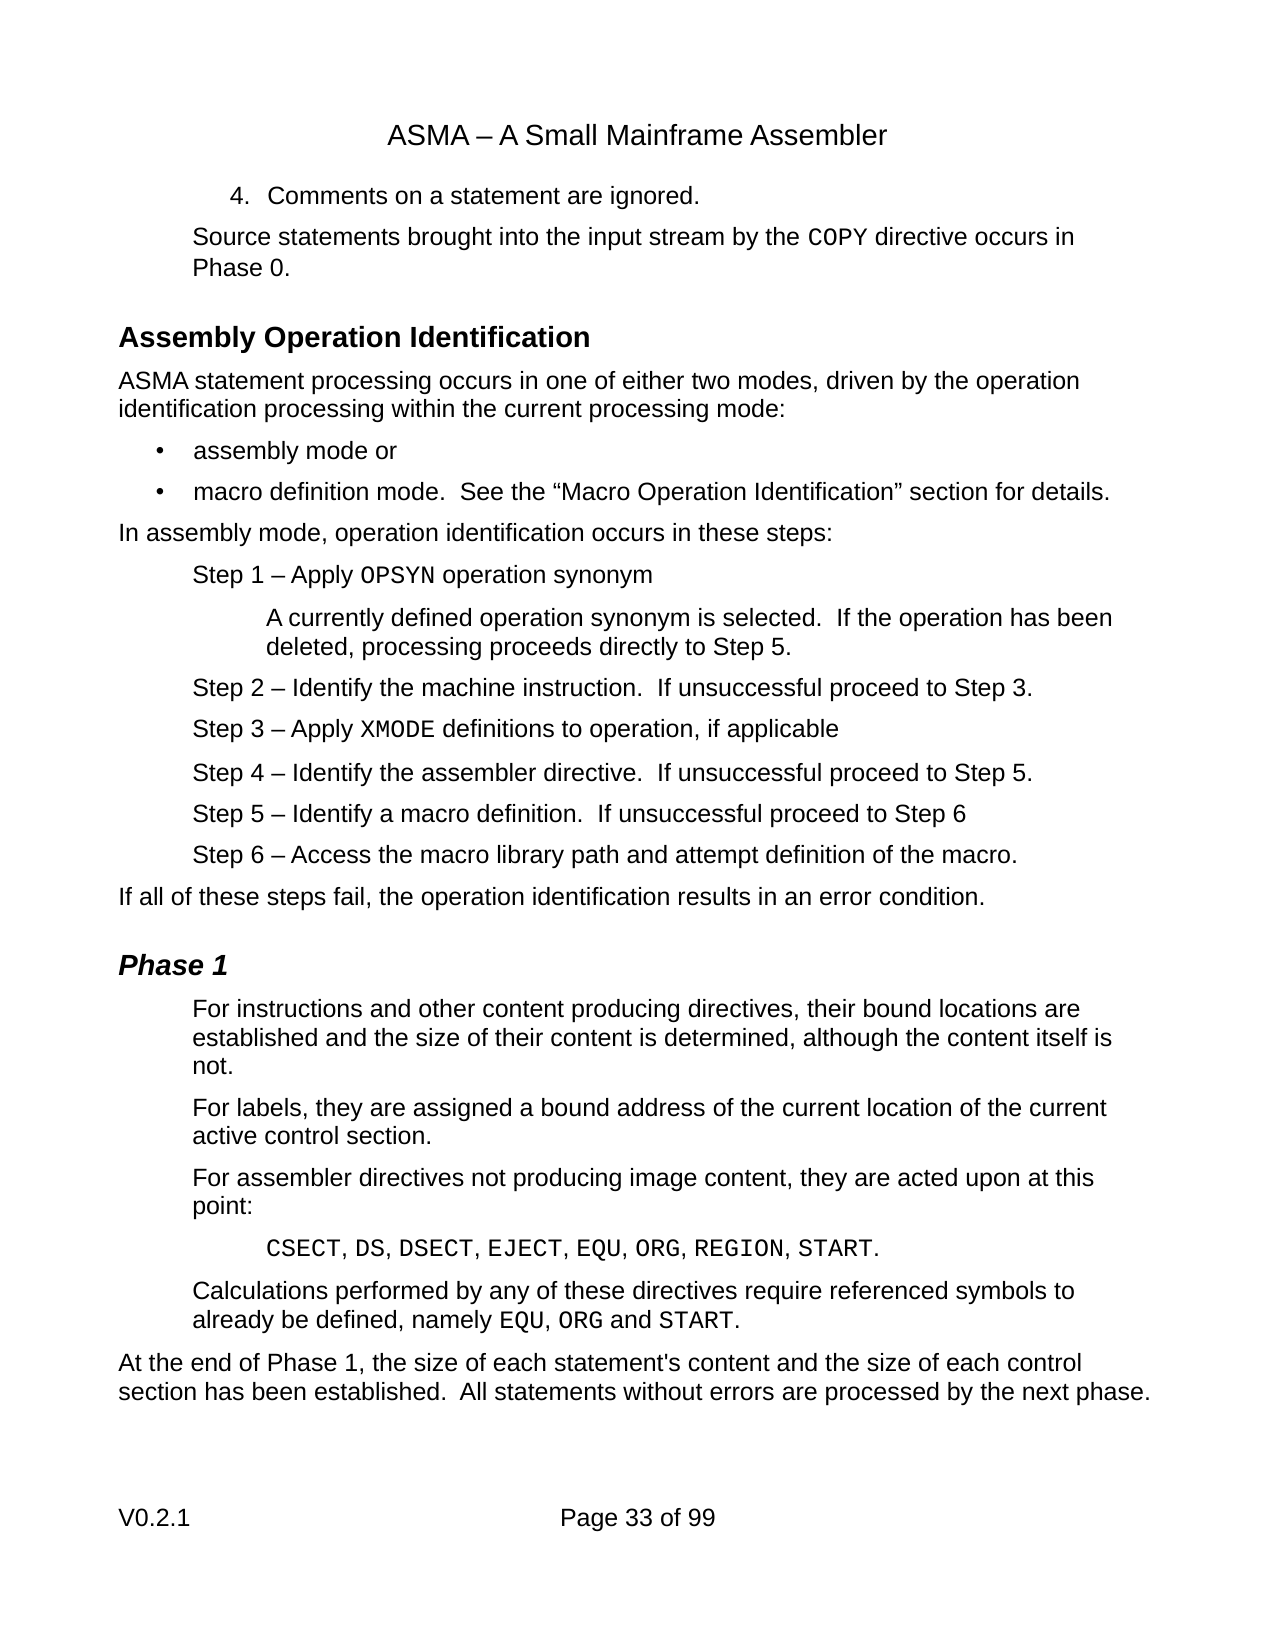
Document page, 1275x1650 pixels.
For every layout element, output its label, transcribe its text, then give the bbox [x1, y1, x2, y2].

text Step 1 – Apply OPSYN operation synonym [192, 559, 1157, 591]
text Step 6 – Access the macro library path and attempt definition of the macro. [192, 840, 1157, 869]
text Calculations performed by any of these directives require referenced symbols to already be defined, namely EQU, ORG and START. [192, 1276, 1157, 1336]
text CSECT, DS, DSECT, EJECT, EQU, ORG, REGION, START. [266, 1232, 1157, 1263]
text For instructions and other content producing directives, their bound locations are established and the size of their content is determined, although the content itself is not. [192, 994, 1157, 1080]
text In assembly mode, operation identification occurs in these steps: [118, 518, 1157, 547]
list assembly mode or [156, 436, 1157, 464]
list Comments on a statement are ignored. [229, 181, 1157, 210]
subtitle Assembly Operation Identification [118, 319, 1157, 353]
text ASMA statement processing occurs in one of either two modes, driven by the operation identification processing within the current processing mode: [118, 366, 1157, 423]
text Step 5 – Identify a macro definition. If unsuccessful proceed to Step 6 [192, 799, 1157, 828]
text For assembler directives not producing image content, they are acted upon at this point: [192, 1162, 1157, 1220]
text If all of these steps fail, the operation identification results in an error condition. [118, 881, 1157, 910]
subtitle Phase 1 [118, 948, 1157, 981]
text Step 2 – Identify the machine instruction. If unsuccessful proceed to Step 3. [192, 673, 1157, 702]
text Source statements brought into the input stream by the COPY directive occurs in Phase 0. [192, 222, 1157, 282]
text At the end of Phase 1, the size of each statement's content and the size of each control section has been established. All statements without errors are processed by the next phase. [118, 1348, 1157, 1406]
list macro definition mode. See the “Macro Operation Identification” section for details. [156, 477, 1157, 506]
text Step 4 – Identify the assembler directive. If unsuccessful proceed to Step 5. [192, 758, 1157, 786]
text For labels, they are assigned a bound address of the current location of the current active control section. [192, 1092, 1157, 1150]
text Step 3 – Apply XMODE definitions to operation, if applicable [192, 714, 1157, 745]
text A currently defined operation synonym is selected. If the operation has been deleted, processing proceeds directly to Step 5. [266, 603, 1157, 661]
